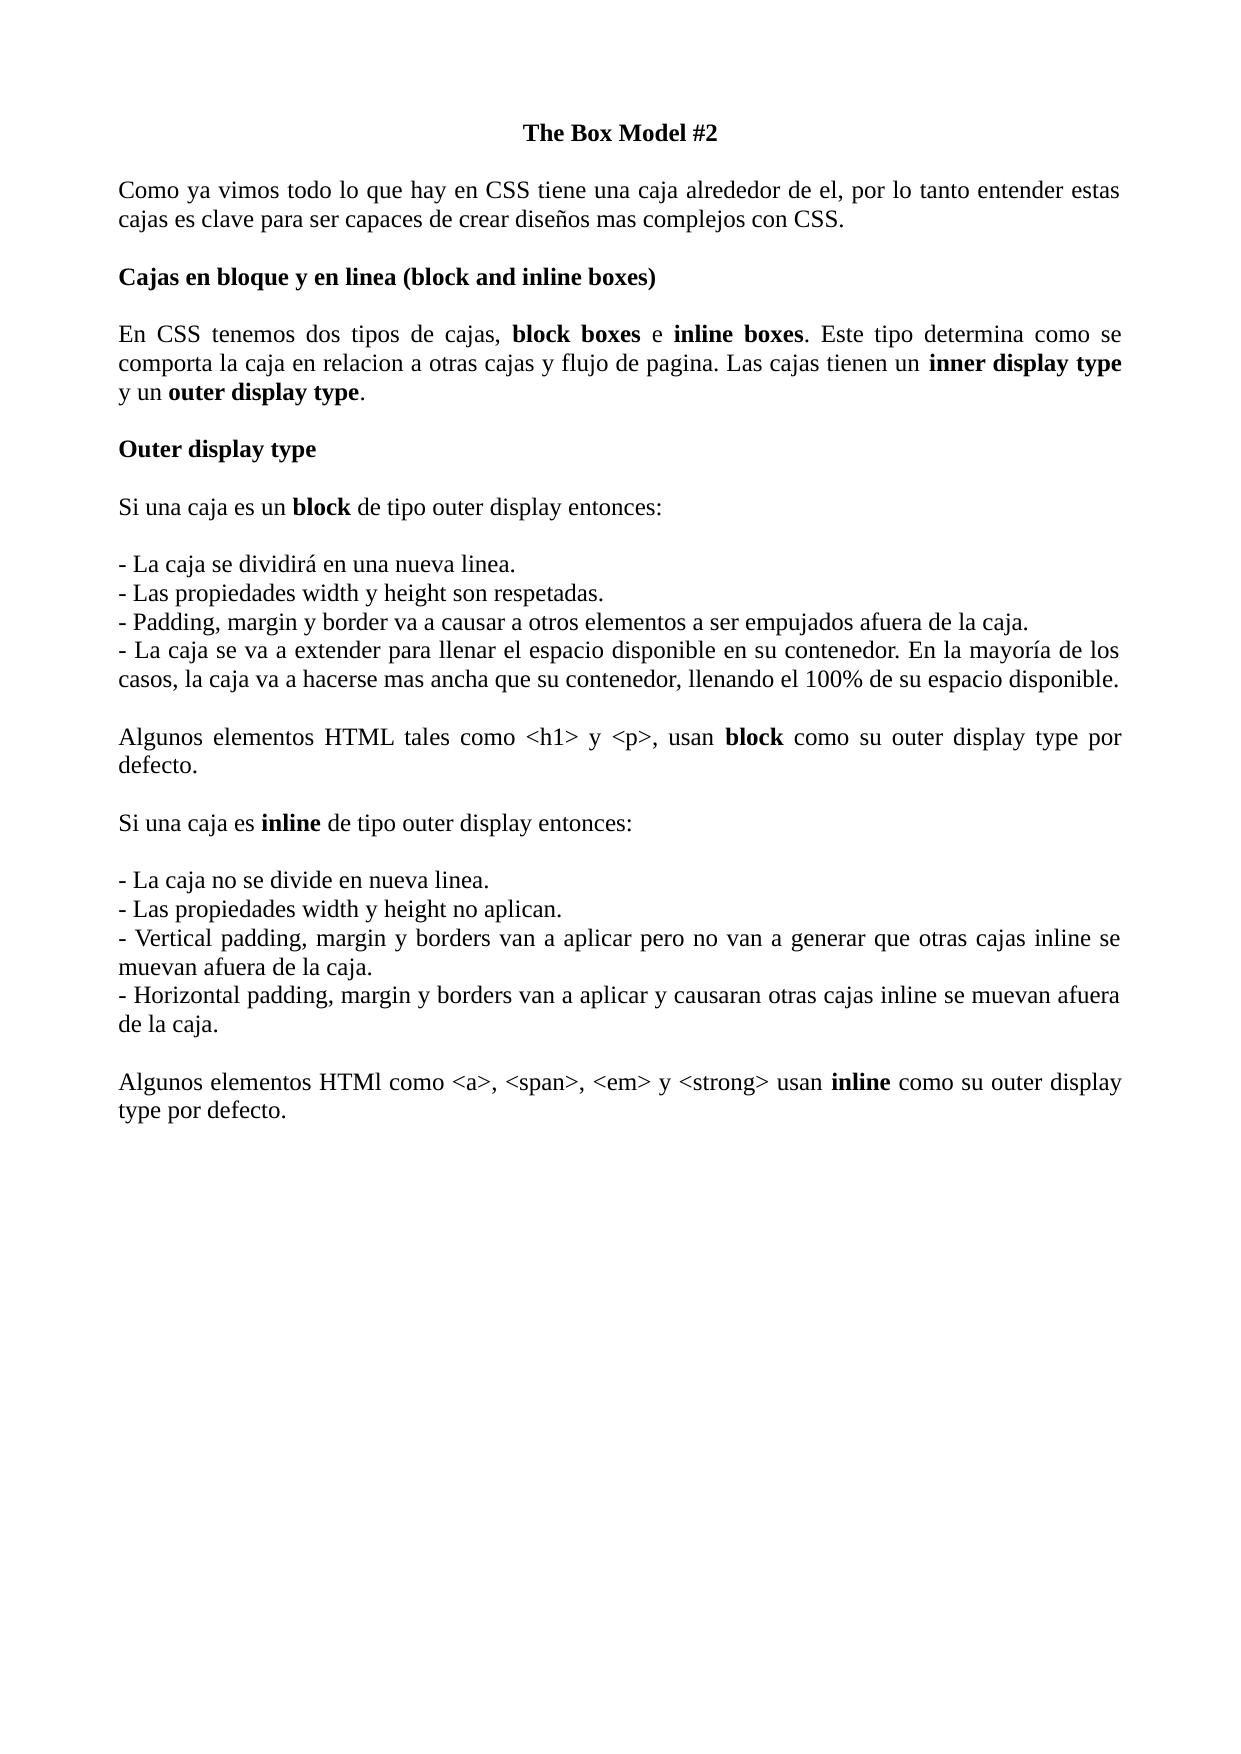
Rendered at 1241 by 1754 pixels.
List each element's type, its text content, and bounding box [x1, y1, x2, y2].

text Como ya vimos todo lo que hay en CSS tiene una caja alrededor de el, por lo tanto entender estas cajas es clave para ser capaces de crear diseños mas complejos con CSS. [118, 176, 1122, 233]
text - La caja se va a extender para llenar el espacio disponible en su contenedor. En la mayoría de los casos, la caja va a hacerse mas ancha que su contenedor, llenando el 100% de su espacio disponible. [118, 636, 1122, 693]
text The Box Model #2 [118, 118, 1122, 147]
text - Las propiedades width y height no aplican. [118, 894, 1122, 923]
text - La caja se dividirá en una nueva linea. [118, 549, 1122, 578]
text - Las propiedades width y height son respetadas. [118, 578, 1122, 607]
text Si una caja es un block de tipo outer display entonces: [118, 492, 1122, 521]
text En CSS tenemos dos tipos de cajas, block boxes e inline boxes. Este tipo determina como se comporta la caja en relacion a otras cajas y flujo de pagina. Las cajas tienen un inner display type y un outer display type. [118, 319, 1122, 406]
text Algunos elementos HTMl como <a>, <span>, <em> y <strong> usan inline como su outer display type por defecto. [118, 1067, 1122, 1124]
text - La caja no se divide en nueva linea. [118, 866, 1122, 894]
text Outer display type [118, 434, 1122, 463]
text - Horizontal padding, margin y borders van a aplicar y causaran otras cajas inline se muevan afuera de la caja. [118, 981, 1122, 1038]
text - Padding, margin y border va a causar a otros elementos a ser empujados afuera de la caja. [118, 607, 1122, 636]
text Algunos elementos HTML tales como <h1> y <p>, usan block como su outer display type por defecto. [118, 722, 1122, 779]
text - Vertical padding, margin y borders van a aplicar pero no van a generar que otras cajas inline se muevan afuera de la caja. [118, 923, 1122, 981]
text Cajas en bloque y en linea (block and inline boxes) [118, 262, 1122, 291]
text Si una caja es inline de tipo outer display entonces: [118, 808, 1122, 837]
